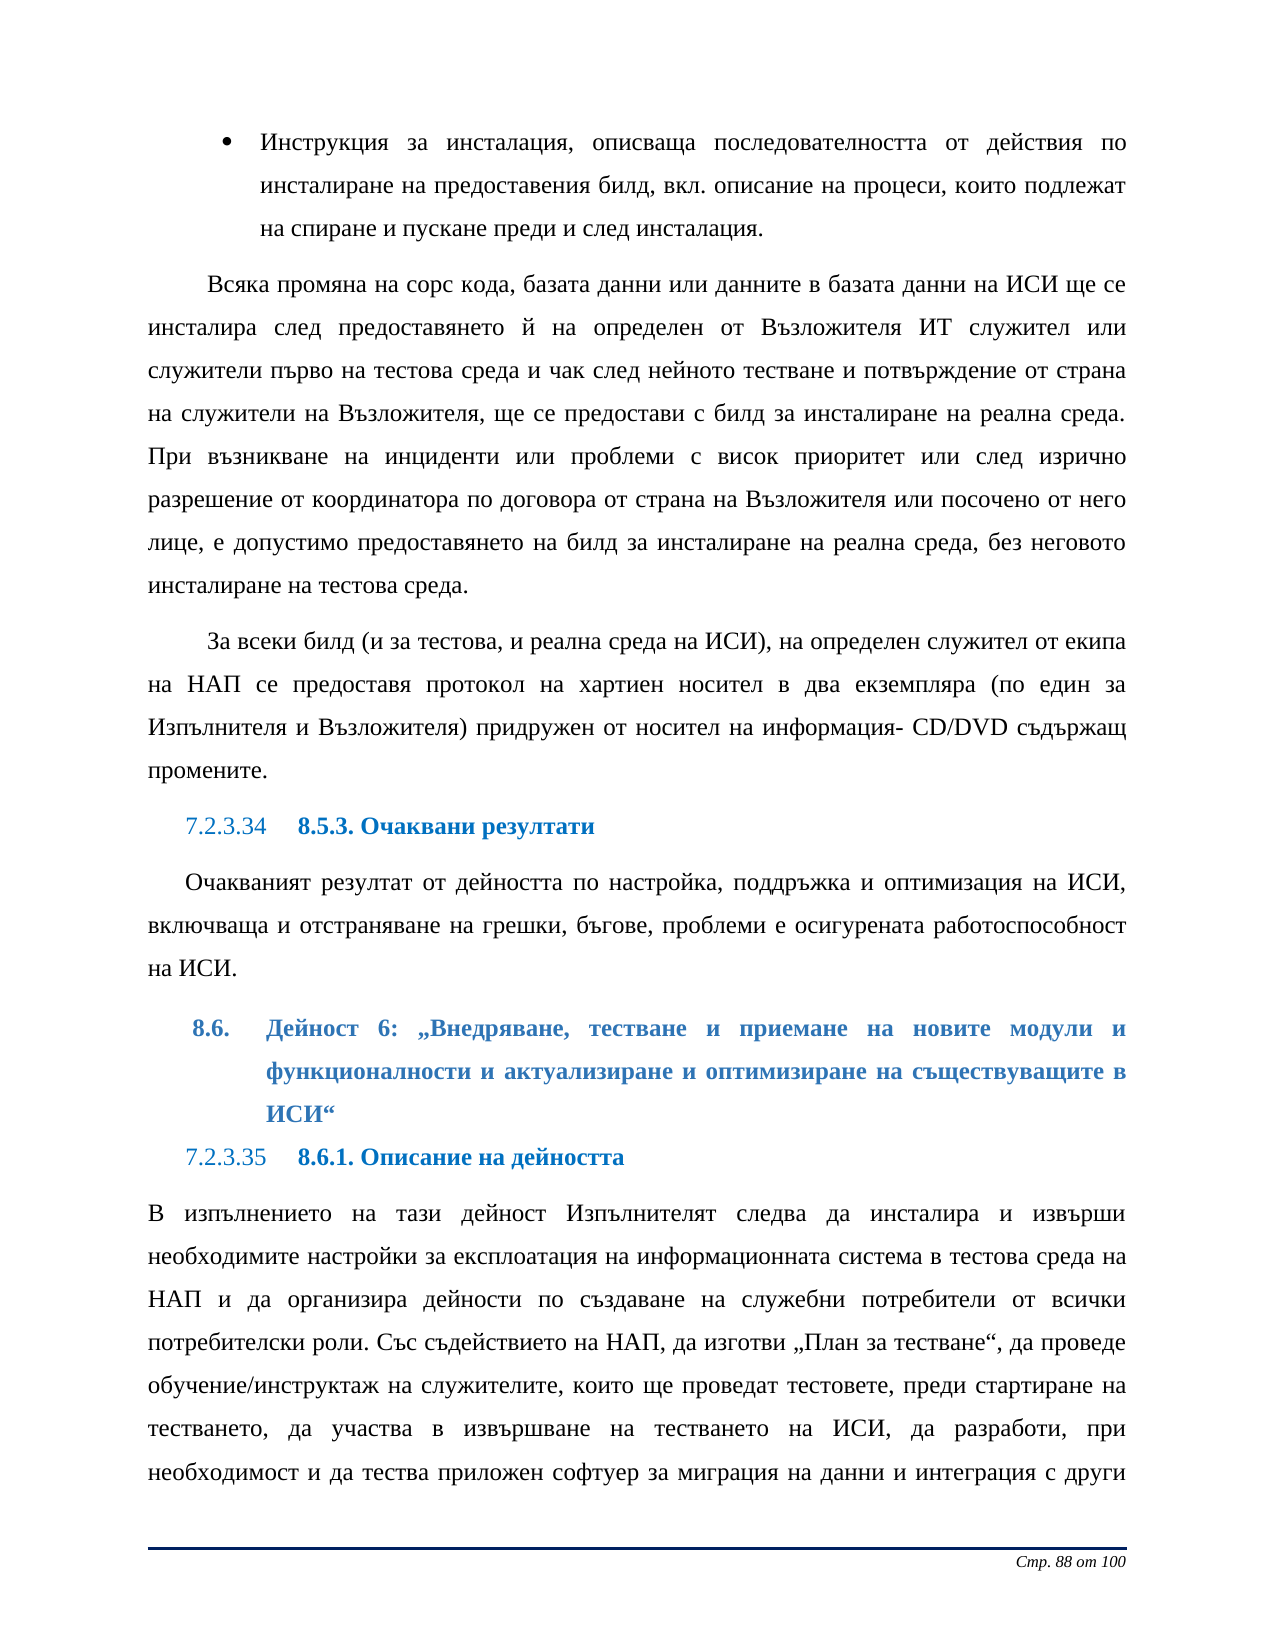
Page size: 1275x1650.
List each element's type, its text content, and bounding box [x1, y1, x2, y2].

subtitle 8.5.3. Очаквани резултати [185, 811, 1127, 840]
text В изпълнението на тази дейност Изпълнителят следва да инсталира и извърши необходимите настройки за експлоатация на информационната система в тестова среда на НАП и да организира дейности по създаване на служебни потребители от всички потребителски роли. Със съдействието на НАП, да изготви „План за тестване“, да проведе обучение/инструктаж на служителите, които ще проведат тестовете, преди стартиране на тестването, да участва в извършване на тестването на ИСИ, да разработи, при необходимост и да тества приложен софтуер за миграция на данни и интеграция с други [148, 1198, 1127, 1485]
text Очакваният резултат от дейността по настройка, поддръжка и оптимизация на ИСИ, включваща и отстраняване на грешки, бъгове, проблеми е осигурената работоспособност на ИСИ. [148, 867, 1127, 982]
subtitle Дейност 6: „Внедряване, тестване и приемане на новите модули и функционалности и актуализиране и оптимизиране на съществуващите в ИСИ“ [192, 1013, 1127, 1128]
list Инструкция за инсталация, описваща последователността от действия по инсталиране на предоставения билд, вкл. описание на процеси, които подлежат на спиране и пускане преди и след инсталация. [223, 127, 1127, 242]
text Всяка промяна на сорс кода, базата данни или данните в базата данни на ИСИ ще се инсталира след предоставянето й на определен от Възложителя ИТ служител или служители първо на тестова среда и чак след нейното тестване и потвърждение от страна на служители на Възложителя, ще се предостави с билд за инсталиране на реална среда. При възникване на инциденти или проблеми с висок приоритет или след изрично разрешение от координатора по договора от страна на Възложителя или посочено от него лице, е допустимо предоставянето на билд за инсталиране на реална среда, без неговото инсталиране на тестова среда. [148, 269, 1127, 599]
subtitle 8.6.1. Описание на дейността [185, 1142, 1127, 1171]
text За всеки билд (и за тестова, и реална среда на ИСИ), на определен служител от екипа на НАП се предоставя протокол на хартиен носител в два екземпляра (по един за Изпълнителя и Възложителя) придружен от носител на информация- CD/DVD съдържащ промените. [148, 626, 1127, 784]
